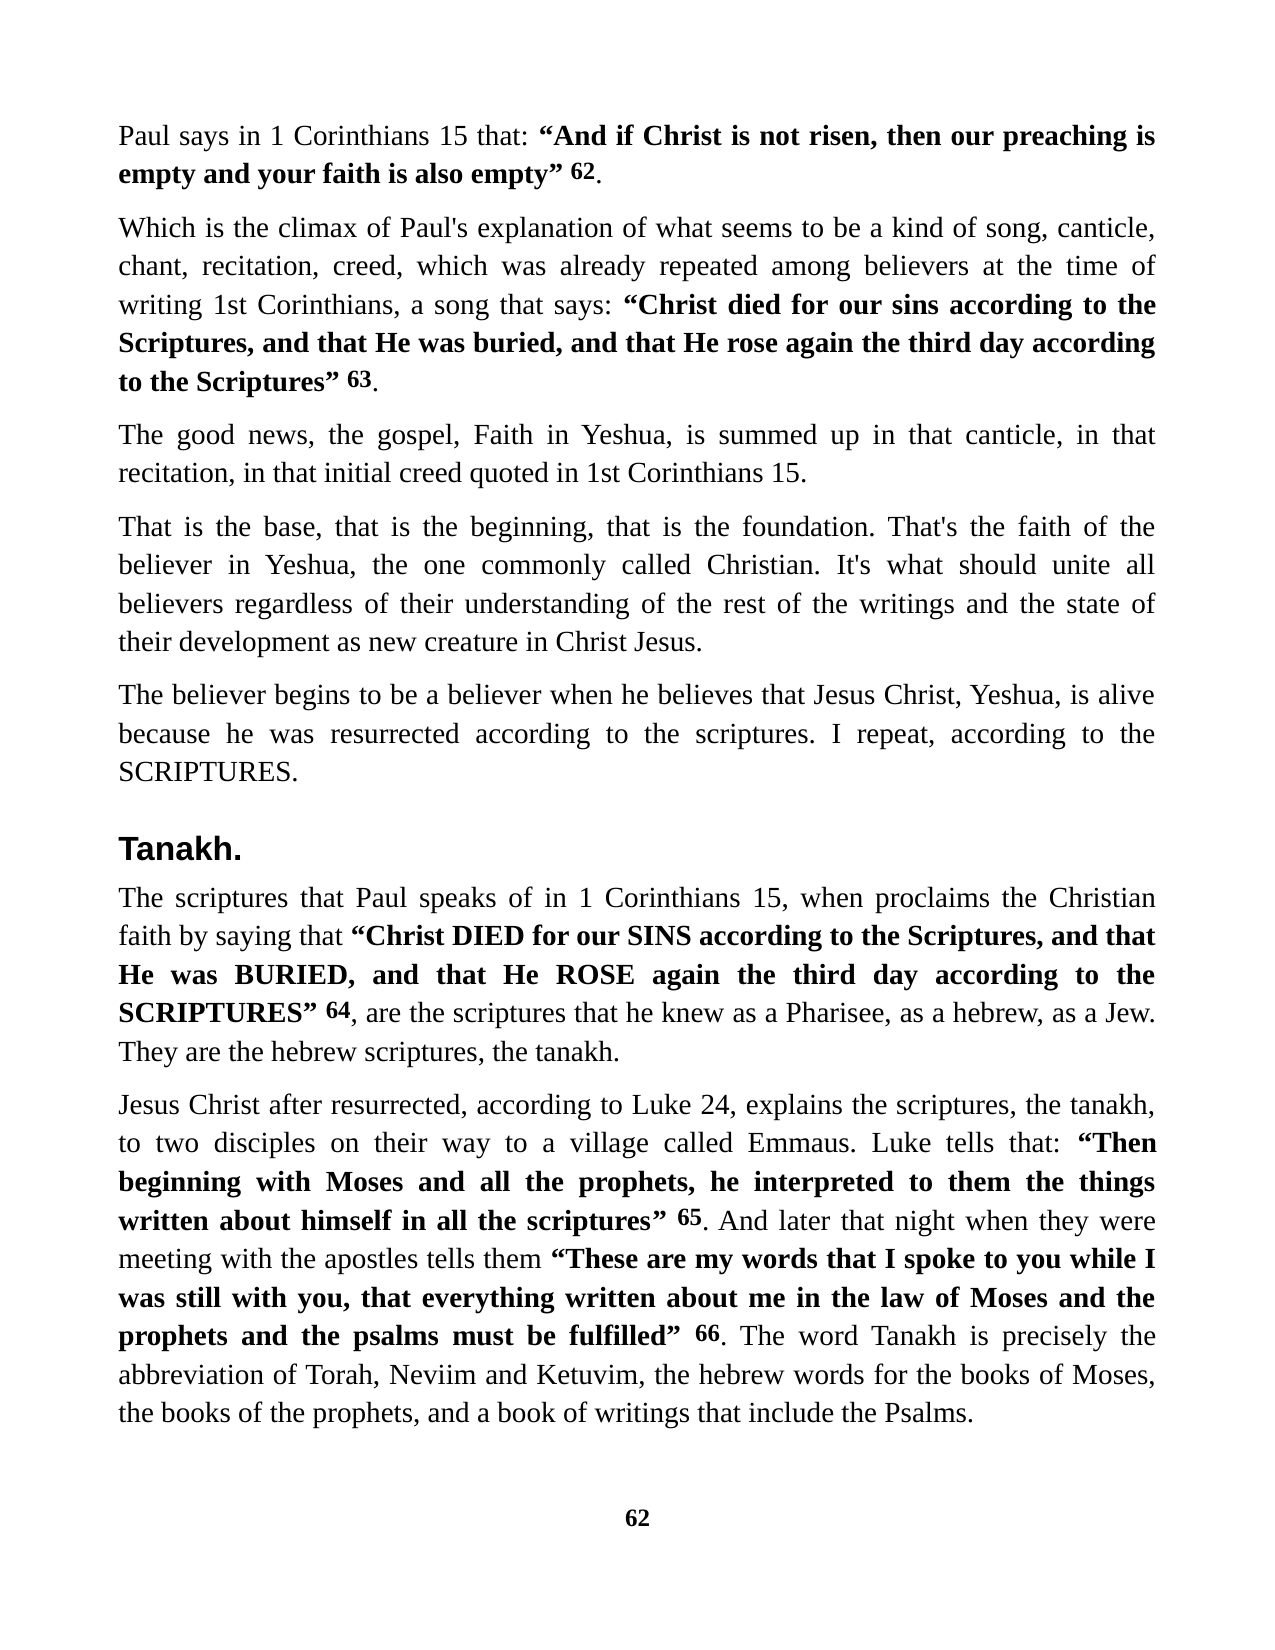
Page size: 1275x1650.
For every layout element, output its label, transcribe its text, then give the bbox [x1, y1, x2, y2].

text The good news, the gospel, Faith in Yeshua, is summed up in that canticle, in that recitation, in that initial creed quoted in 1st Corinthians 15. [118, 417, 1157, 489]
subtitle Tanakh. [118, 828, 1157, 867]
text The scriptures that Paul speaks of in 1 Corinthians 15, when proclaims the Christian faith by saying that “Christ DIED for our SINS according to the Scriptures, and that He was BURIED, and that He ROSE again the third day according to the SCRIPTURES” , are the scriptures that he knew as a Pharisee, as a hebrew, as a Jew. They are the hebrew scriptures, the tanakh. [118, 880, 1157, 1067]
text Which is the climax of Paul's explanation of what seems to be a kind of song, canticle, chant, recitation, creed, which was already repeated among believers at the time of writing 1st Corinthians, a song that says: “Christ died for our sins according to the Scriptures, and that He was buried, and that He rose again the third day according to the Scriptures” . [118, 210, 1157, 397]
text Jesus Christ after resurrected, according to Luke 24, explains the scriptures, the tanakh, to two disciples on their way to a village called Emmaus. Luke tells that: “Then beginning with Moses and all the prophets, he interpreted to them the things written about himself in all the scriptures” . And later that night when they were meeting with the apostles tells them “These are my words that I spoke to you while I was still with you, that everything written about me in the law of Moses and the prophets and the psalms must be fulfilled” . The word Tanakh is precisely the abbreviation of Torah, Neviim and Ketuvim, the hebrew words for the books of Moses, the books of the prophets, and a book of writings that include the Psalms. [118, 1087, 1157, 1429]
text That is the base, that is the beginning, that is the foundation. That's the faith of the believer in Yeshua, the one commonly called Christian. It's what should unite all believers regardless of their understanding of the rest of the writings and the state of their development as new creature in Christ Jesus. [118, 509, 1157, 658]
text The believer begins to be a believer when he believes that Jesus Christ, Yeshua, is alive because he was resurrected according to the scriptures. I repeat, according to the SCRIPTURES. [118, 677, 1157, 788]
text Paul says in 1 Corinthians 15 that: “And if Christ is not risen, then our preaching is empty and your faith is also empty” . [118, 118, 1157, 190]
